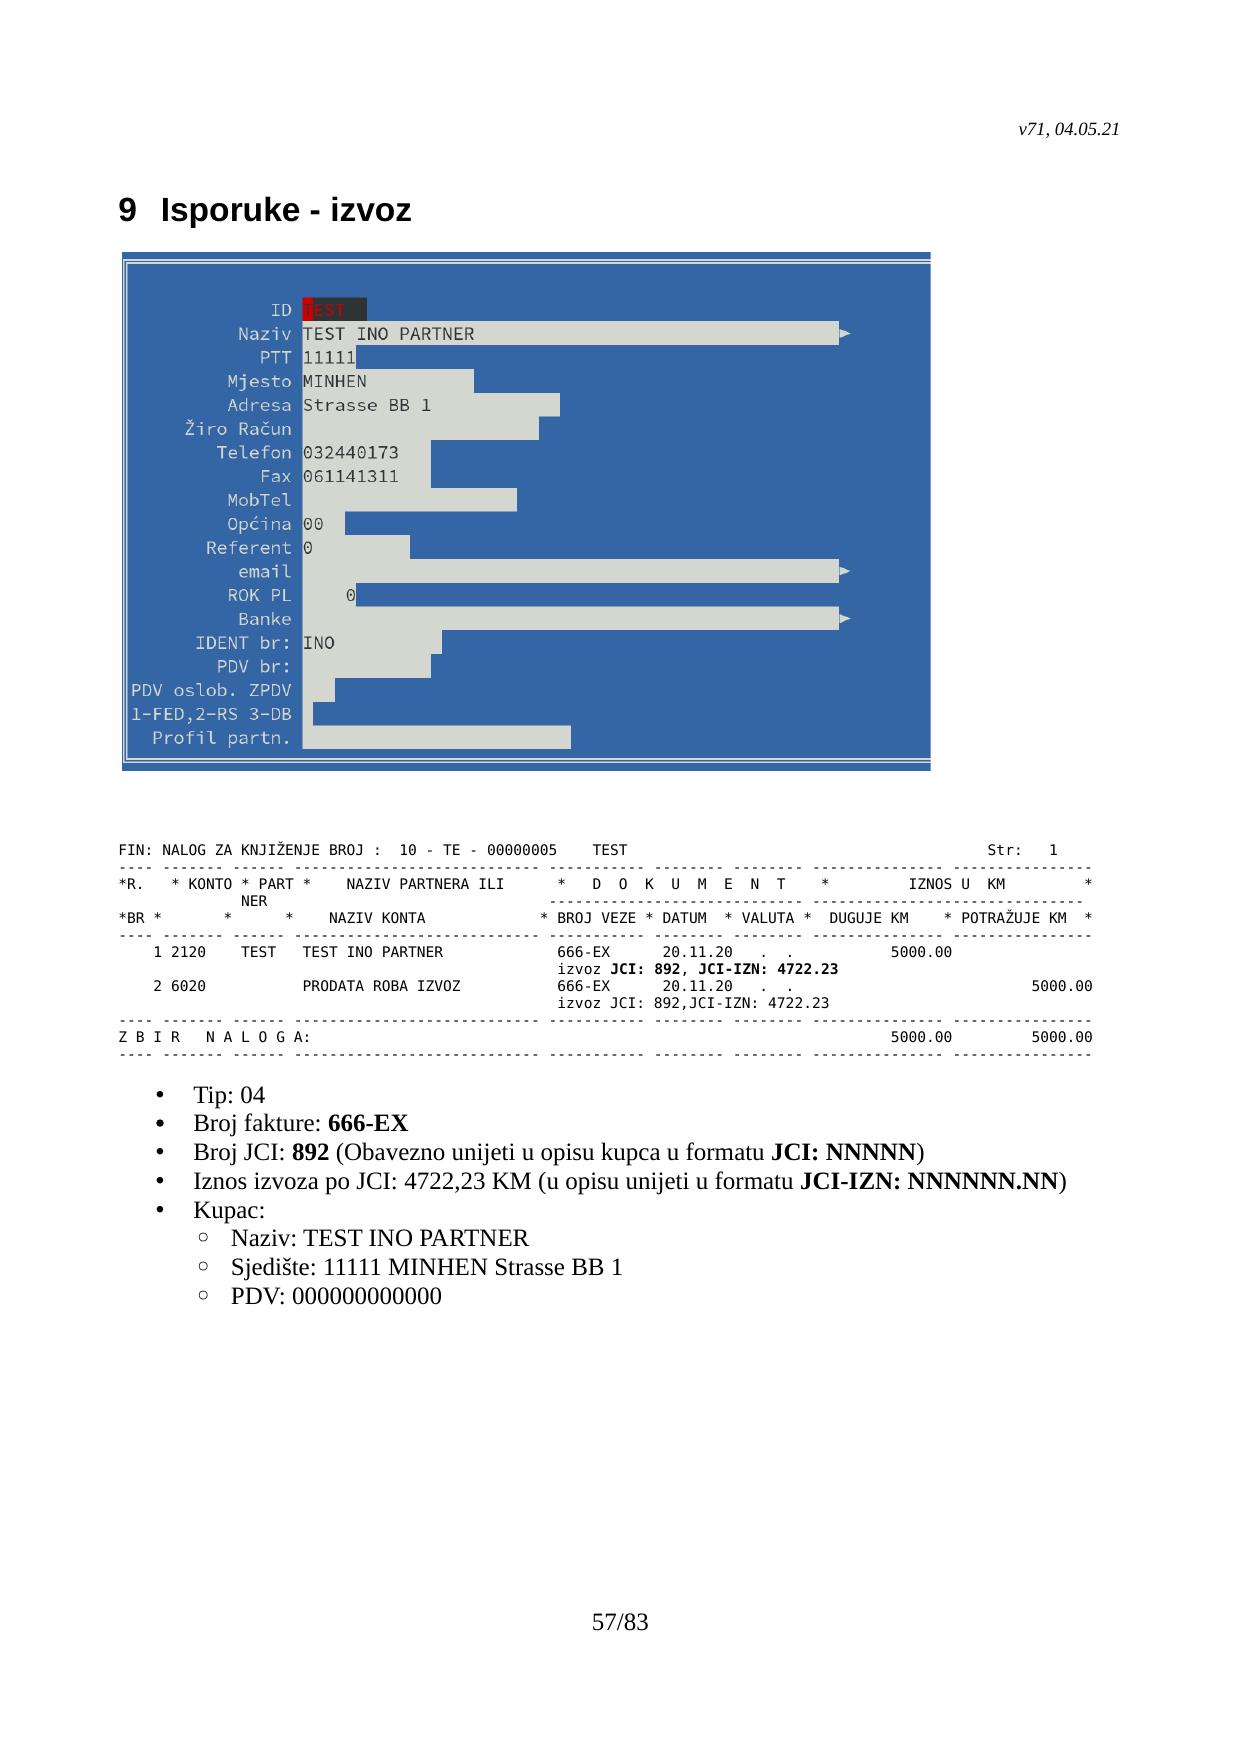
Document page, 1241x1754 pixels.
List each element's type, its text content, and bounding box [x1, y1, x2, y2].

text 1 2120 TEST TEST INO PARTNER 666-EX 20.11.20 . . 5000.00 [118, 944, 1122, 961]
text *R. * KONTO * PART * NAZIV PARTNERA ILI * D O K U M E N T * IZNOS U KM * [118, 876, 1122, 893]
text ---- ------- ------ ---------------------------- ----------- -------- -------- --------------- ---------------- [118, 927, 1122, 944]
text ---- ------- ------ ---------------------------- ----------- -------- -------- --------------- ---------------- [118, 1046, 1122, 1063]
list Kupac: [156, 1195, 1122, 1223]
text Z B I R N A L O G A: 5000.00 5000.00 [118, 1029, 1122, 1046]
text FIN: NALOG ZA KNJIŽENJE BROJ : 10 - TE - 00000005 TEST Str: 1 [118, 842, 1122, 859]
list PDV: 000000000000 [193, 1281, 1122, 1310]
subtitle Isporuke - izvoz [118, 190, 1122, 229]
picture [122, 252, 931, 771]
text izvoz JCI: 892, JCI-IZN: 4722.23 [118, 961, 1122, 978]
text 2 6020 PRODATA ROBA IZVOZ 666-EX 20.11.20 . . 5000.00 [118, 978, 1122, 995]
list Naziv: TEST INO PARTNER [193, 1223, 1122, 1252]
text ---- ------- ------ ---------------------------- ----------- -------- -------- --------------- ---------------- [118, 859, 1122, 876]
text ---- ------- ------ ---------------------------- ----------- -------- -------- --------------- ---------------- [118, 1012, 1122, 1029]
list Broj JCI: 892 (Obavezno unijeti u opisu kupca u formatu JCI: NNNNN) [156, 1137, 1122, 1166]
list Iznos izvoza po JCI: 4722,23 KM (u opisu unijeti u formatu JCI-IZN: NNNNNN.NN) [156, 1166, 1122, 1195]
text izvoz JCI: 892,JCI-IZN: 4722.23 [118, 995, 1122, 1012]
list Tip: 04 [156, 1080, 1122, 1108]
text NER ----------------------------- ------------------------------- [118, 893, 1122, 910]
list Sjedište: 11111 MINHEN Strasse BB 1 [193, 1252, 1122, 1281]
list Broj fakture: 666-EX [156, 1108, 1122, 1137]
text *BR * * * NAZIV KONTA * BROJ VEZE * DATUM * VALUTA * DUGUJE KM * POTRAŽUJE KM * [118, 910, 1122, 927]
